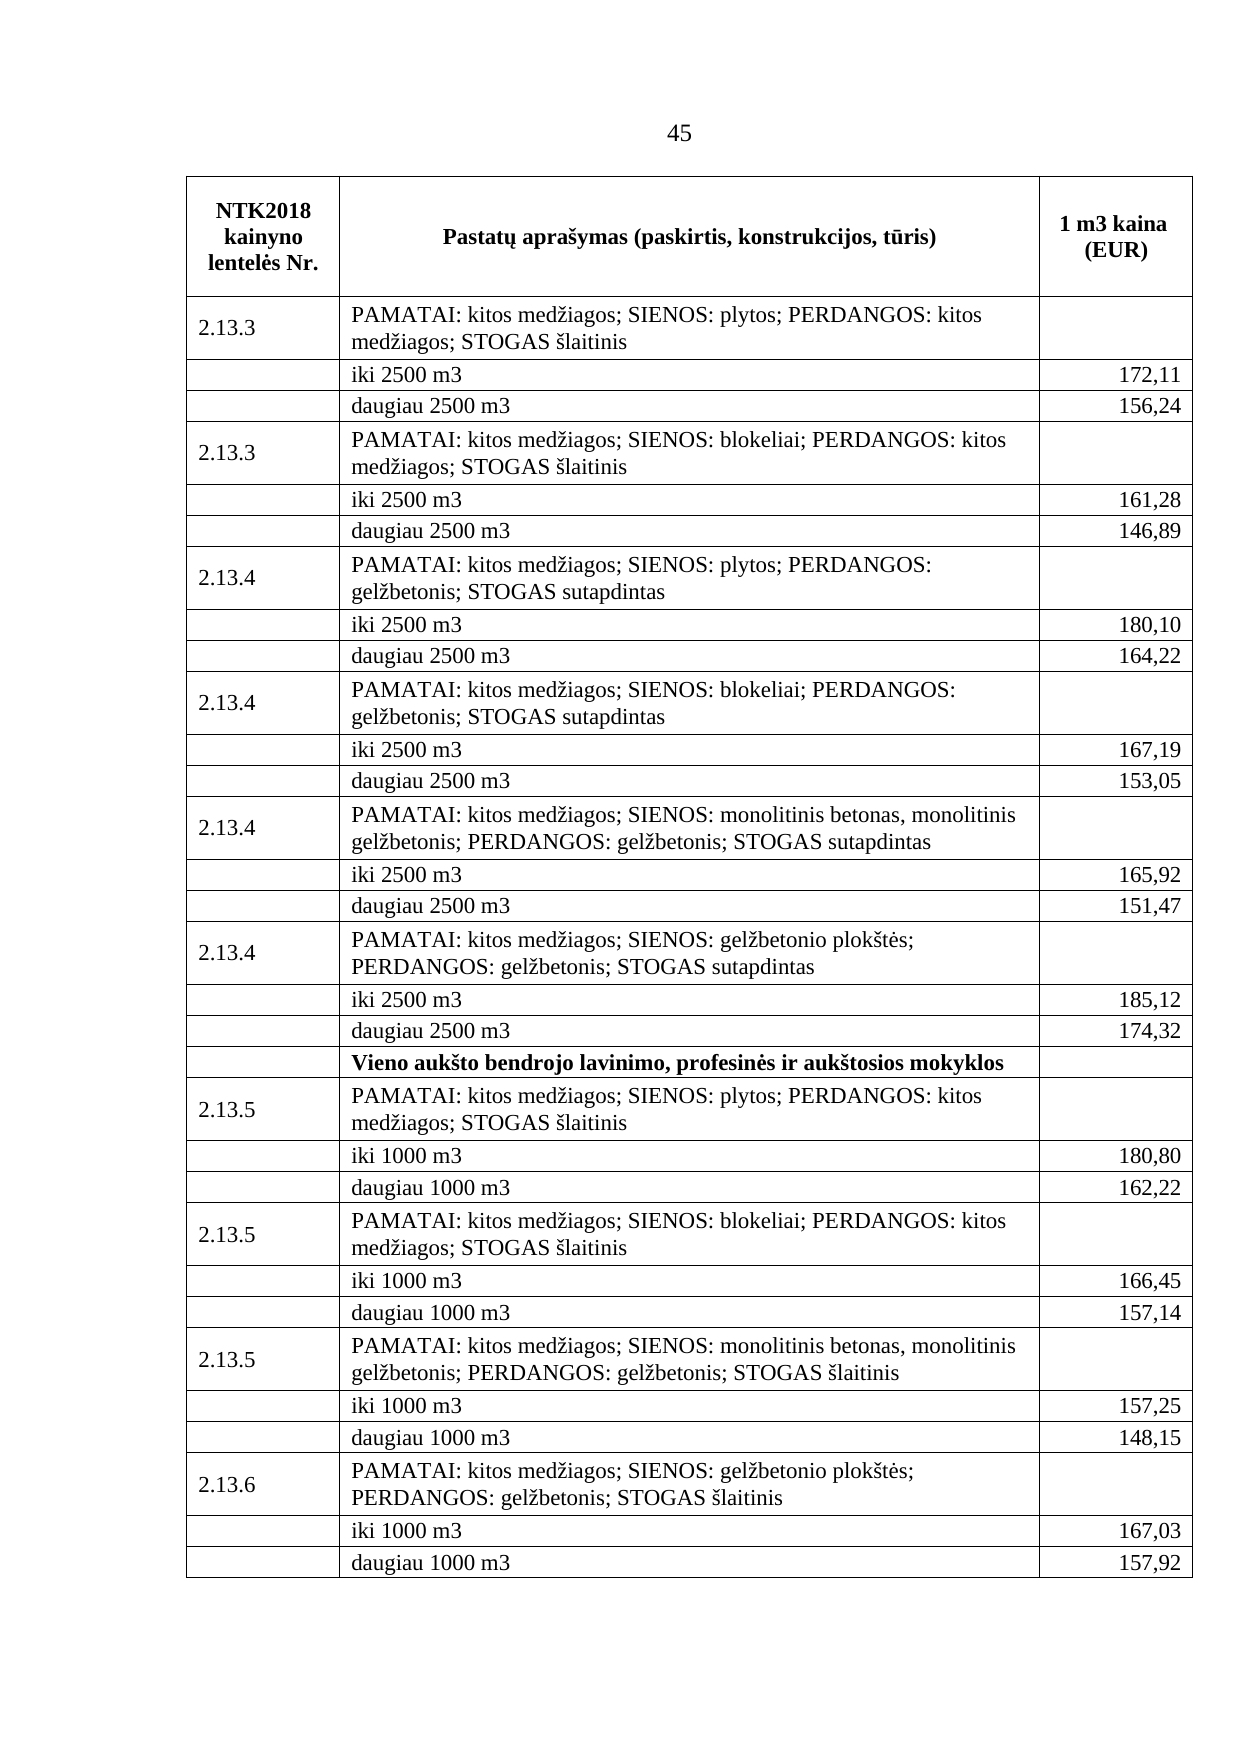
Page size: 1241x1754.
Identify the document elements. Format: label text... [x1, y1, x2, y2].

table_cell 148,15 [1040, 1422, 1192, 1452]
table_cell daugiau 2500 m3 [340, 391, 1039, 421]
table_cell 157,92 [1040, 1547, 1192, 1577]
table_cell 2.13.4 [187, 922, 339, 983]
table_cell 172,11 [1040, 360, 1192, 390]
table_cell 2.13.4 [187, 672, 339, 733]
table_cell [187, 766, 339, 796]
table_cell PAMATAI: kitos medžiagos; SIENOS: monolitinis betonas, monolitinis gelžbetonis; PERDANGOS: gelžbetonis; STOGAS sutapdintas [340, 797, 1039, 858]
table_cell 161,28 [1040, 485, 1192, 515]
table_cell 153,05 [1040, 766, 1192, 796]
table_cell [187, 891, 339, 921]
table_cell PAMATAI: kitos medžiagos; SIENOS: blokeliai; PERDANGOS: kitos medžiagos; STOGAS šlaitinis [340, 422, 1039, 483]
table_cell [1040, 1047, 1192, 1077]
table_cell 166,45 [1040, 1266, 1192, 1296]
table_cell PAMATAI: kitos medžiagos; SIENOS: plytos; PERDANGOS: kitos medžiagos; STOGAS šlaitinis [340, 1078, 1039, 1140]
table_cell 2.13.4 [187, 547, 339, 608]
table_cell iki 1000 m3 [340, 1516, 1039, 1546]
table_cell daugiau 2500 m3 [340, 516, 1039, 546]
table_cell [1040, 922, 1192, 983]
table_cell 167,19 [1040, 735, 1192, 765]
table_cell Vieno aukšto bendrojo lavinimo, profesinės ir aukštosios mokyklos [340, 1047, 1039, 1077]
table_cell [1040, 1328, 1192, 1390]
table_cell [187, 1172, 339, 1202]
table_cell iki 1000 m3 [340, 1266, 1039, 1296]
table_cell iki 2500 m3 [340, 360, 1039, 390]
table_cell iki 2500 m3 [340, 985, 1039, 1015]
table_cell [1040, 1203, 1192, 1265]
table_cell PAMATAI: kitos medžiagos; SIENOS: blokeliai; PERDANGOS: gelžbetonis; STOGAS sutapdintas [340, 672, 1039, 733]
table_cell [187, 641, 339, 671]
table_cell iki 2500 m3 [340, 610, 1039, 640]
table_cell 157,14 [1040, 1297, 1192, 1327]
table_cell 2.13.5 [187, 1328, 339, 1390]
table_cell 2.13.6 [187, 1453, 339, 1515]
table_cell [1040, 297, 1192, 358]
table_header NTK2018 kainyno lentelės Nr. [187, 177, 339, 296]
table_cell PAMATAI: kitos medžiagos; SIENOS: blokeliai; PERDANGOS: kitos medžiagos; STOGAS šlaitinis [340, 1203, 1039, 1265]
table_cell [187, 1516, 339, 1546]
table_cell 167,03 [1040, 1516, 1192, 1546]
table_cell [187, 485, 339, 515]
table_cell [187, 1016, 339, 1046]
table_cell PAMATAI: kitos medžiagos; SIENOS: plytos; PERDANGOS: kitos medžiagos; STOGAS šlaitinis [340, 297, 1039, 358]
table_cell 151,47 [1040, 891, 1192, 921]
table_cell [187, 1422, 339, 1452]
table_cell [1040, 422, 1192, 483]
table_cell iki 2500 m3 [340, 735, 1039, 765]
table_cell daugiau 2500 m3 [340, 1016, 1039, 1046]
table_cell PAMATAI: kitos medžiagos; SIENOS: gelžbetonio plokštės; PERDANGOS: gelžbetonis; STOGAS šlaitinis [340, 1453, 1039, 1515]
table_cell [1040, 797, 1192, 858]
table_cell 180,10 [1040, 610, 1192, 640]
table_cell [187, 860, 339, 890]
table_cell iki 1000 m3 [340, 1391, 1039, 1421]
table_cell iki 1000 m3 [340, 1141, 1039, 1171]
table_cell 185,12 [1040, 985, 1192, 1015]
table_cell 180,80 [1040, 1141, 1192, 1171]
table_cell [187, 1391, 339, 1421]
table_cell [187, 735, 339, 765]
table_cell [187, 1297, 339, 1327]
table_cell 2.13.4 [187, 797, 339, 858]
table_header Pastatų aprašymas (paskirtis, konstrukcijos, tūris) [340, 177, 1039, 296]
table_cell 2.13.3 [187, 297, 339, 358]
table_cell [187, 391, 339, 421]
table_cell 2.13.5 [187, 1078, 339, 1140]
table_cell 174,32 [1040, 1016, 1192, 1046]
table_header 1 m3 kaina (EUR) [1040, 177, 1192, 296]
table_cell [187, 1141, 339, 1171]
table_cell 146,89 [1040, 516, 1192, 546]
table_cell [1040, 1078, 1192, 1140]
table_cell daugiau 2500 m3 [340, 641, 1039, 671]
table_cell daugiau 1000 m3 [340, 1422, 1039, 1452]
table_cell 156,24 [1040, 391, 1192, 421]
table_cell [187, 1047, 339, 1077]
table_cell [187, 516, 339, 546]
table_cell PAMATAI: kitos medžiagos; SIENOS: plytos; PERDANGOS: gelžbetonis; STOGAS sutapdintas [340, 547, 1039, 608]
table_cell iki 2500 m3 [340, 860, 1039, 890]
table_cell PAMATAI: kitos medžiagos; SIENOS: gelžbetonio plokštės; PERDANGOS: gelžbetonis; STOGAS sutapdintas [340, 922, 1039, 983]
table_cell [1040, 547, 1192, 608]
table_cell PAMATAI: kitos medžiagos; SIENOS: monolitinis betonas, monolitinis gelžbetonis; PERDANGOS: gelžbetonis; STOGAS šlaitinis [340, 1328, 1039, 1390]
table_cell daugiau 1000 m3 [340, 1172, 1039, 1202]
table_cell 165,92 [1040, 860, 1192, 890]
table_cell 2.13.5 [187, 1203, 339, 1265]
table_cell [187, 985, 339, 1015]
table_cell [187, 360, 339, 390]
table_cell [187, 610, 339, 640]
table_cell 2.13.3 [187, 422, 339, 483]
table_cell 157,25 [1040, 1391, 1192, 1421]
table_cell 162,22 [1040, 1172, 1192, 1202]
table_cell daugiau 1000 m3 [340, 1547, 1039, 1577]
table_cell [187, 1266, 339, 1296]
table_cell daugiau 2500 m3 [340, 891, 1039, 921]
table_cell 164,22 [1040, 641, 1192, 671]
table_cell daugiau 2500 m3 [340, 766, 1039, 796]
table_cell daugiau 1000 m3 [340, 1297, 1039, 1327]
table_cell [1040, 1453, 1192, 1515]
table_cell [187, 1547, 339, 1577]
table_cell iki 2500 m3 [340, 485, 1039, 515]
table_cell [1040, 672, 1192, 733]
